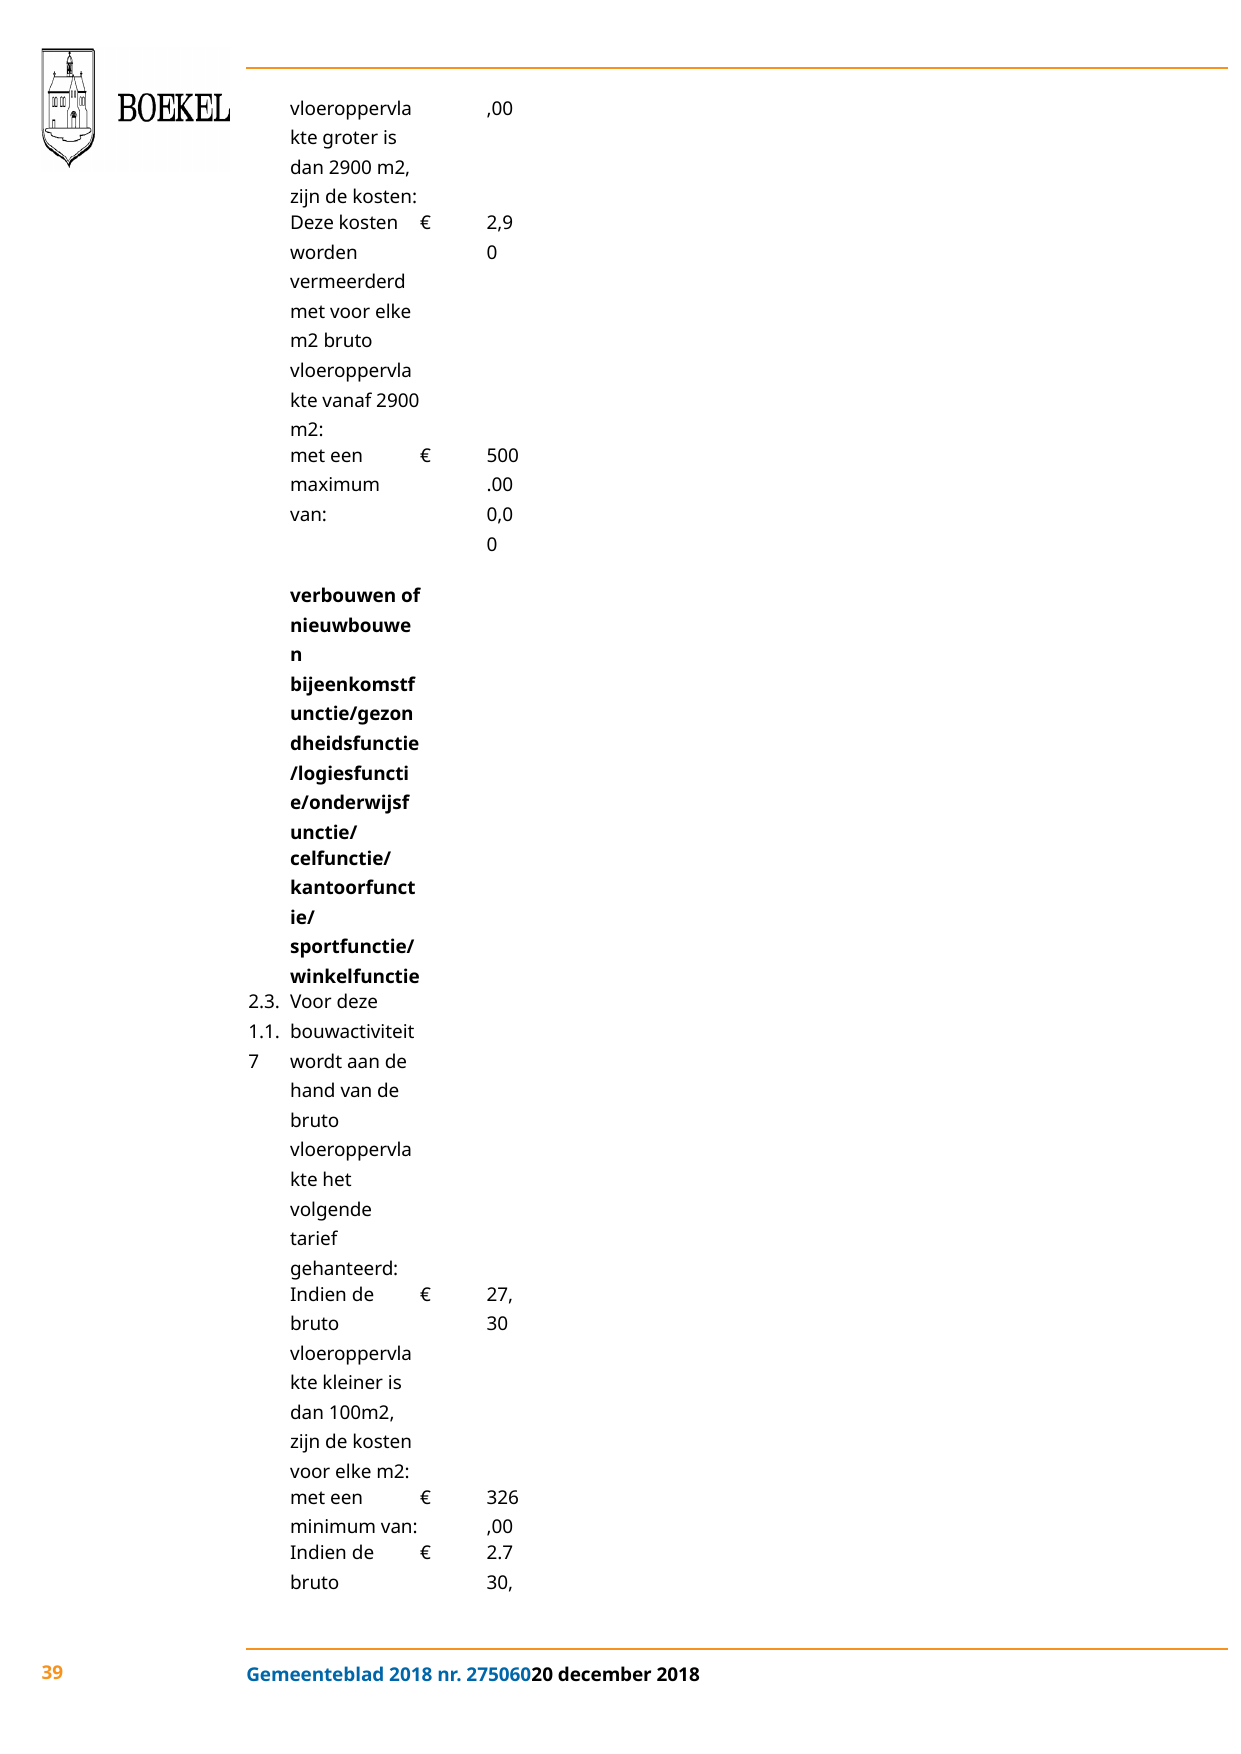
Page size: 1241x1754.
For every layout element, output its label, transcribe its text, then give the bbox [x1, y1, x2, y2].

table_cell [1052, 557, 1085, 582]
table_cell Indien de bruto vloeroppervlakte kleiner is dan 100m2, zijn de kosten voor elke m2: [290, 1281, 420, 1484]
table_cell [553, 209, 586, 442]
table_cell [1118, 442, 1152, 557]
table_cell [553, 442, 586, 557]
table_cell [586, 1484, 619, 1539]
table_cell [852, 1484, 885, 1539]
table_cell [985, 442, 1018, 557]
table_cell € [420, 442, 453, 557]
table_cell [1118, 989, 1152, 1281]
table_cell [1085, 95, 1118, 209]
table_cell verbouwen of nieuwbouwen bijeenkomstfunctie/gezondheidsfunctie/logiesfunctie/onderwijsfunctie/ [290, 582, 420, 845]
table_cell [248, 845, 290, 989]
table_cell [586, 95, 619, 209]
table_cell [453, 557, 486, 582]
table_cell [620, 1281, 653, 1484]
table_cell [686, 95, 719, 209]
table_cell [653, 582, 686, 845]
table_cell [620, 209, 653, 442]
table_cell [520, 989, 553, 1281]
table_cell [919, 1484, 952, 1539]
table_cell [486, 557, 520, 582]
table_cell [1085, 989, 1118, 1281]
table_cell [248, 209, 290, 442]
table_cell [753, 989, 786, 1281]
table_cell [586, 845, 619, 989]
table_cell [786, 209, 819, 442]
table_cell [985, 1281, 1018, 1484]
table_cell [686, 1539, 719, 1594]
table_cell met een maximum van: [290, 442, 420, 557]
table_cell 500.000,00 [486, 442, 520, 557]
table_cell [1085, 1539, 1118, 1594]
table_cell [885, 442, 919, 557]
table_cell [453, 1484, 486, 1539]
table_cell [985, 95, 1018, 209]
table_cell [1019, 209, 1052, 442]
table_cell [719, 989, 752, 1281]
table_cell [885, 95, 919, 209]
table_cell [520, 209, 553, 442]
table_cell [486, 989, 520, 1281]
table_cell [819, 1281, 852, 1484]
table_cell [885, 1484, 919, 1539]
table_cell Indien de bruto [290, 1539, 420, 1594]
table_cell [620, 557, 653, 582]
table_cell [952, 442, 985, 557]
table_cell [952, 1484, 985, 1539]
table_cell [719, 1281, 752, 1484]
table_cell [1052, 209, 1085, 442]
table_cell [453, 442, 486, 557]
table_cell [885, 1281, 919, 1484]
table_cell [819, 95, 852, 209]
table_cell [1052, 1281, 1085, 1484]
table_cell [290, 557, 420, 582]
table_cell [819, 989, 852, 1281]
table_cell [753, 1484, 786, 1539]
table_cell [453, 989, 486, 1281]
table_cell [885, 557, 919, 582]
table_cell [453, 1539, 486, 1594]
table_cell [1118, 209, 1152, 442]
table_cell [520, 95, 553, 209]
table_cell [520, 582, 553, 845]
table_cell [819, 582, 852, 845]
table_cell [852, 1281, 885, 1484]
table_cell [420, 989, 453, 1281]
table_cell [919, 442, 952, 557]
table_cell [786, 442, 819, 557]
table_cell [1052, 442, 1085, 557]
table_cell [885, 582, 919, 845]
table_cell [520, 1484, 553, 1539]
table_cell [1118, 1281, 1152, 1484]
table_cell [919, 557, 952, 582]
table_cell [586, 442, 619, 557]
table_cell [753, 95, 786, 209]
table_cell [653, 845, 686, 989]
table_cell [819, 557, 852, 582]
table_cell [1052, 582, 1085, 845]
table_cell [686, 582, 719, 845]
table_cell [553, 95, 586, 209]
table_cell [885, 209, 919, 442]
table_cell [919, 845, 952, 989]
table_cell [753, 1281, 786, 1484]
table_cell [653, 989, 686, 1281]
table_cell [919, 989, 952, 1281]
table_cell [919, 582, 952, 845]
table_cell [952, 989, 985, 1281]
table_cell [786, 1484, 819, 1539]
table_cell [852, 989, 885, 1281]
table_cell [819, 209, 852, 442]
table_cell [985, 1539, 1018, 1594]
table_cell [553, 1281, 586, 1484]
table_cell [719, 442, 752, 557]
table_cell [653, 1484, 686, 1539]
table_cell [1052, 989, 1085, 1281]
table_cell [653, 209, 686, 442]
table_cell [786, 557, 819, 582]
table_cell [786, 95, 819, 209]
table_cell [620, 95, 653, 209]
table_cell [486, 845, 520, 989]
table_cell [248, 1484, 290, 1539]
table_cell [1118, 95, 1152, 209]
table_cell [1052, 1539, 1085, 1594]
table_cell [952, 557, 985, 582]
table_cell [852, 1539, 885, 1594]
table_cell [952, 1281, 985, 1484]
table_cell [919, 95, 952, 209]
table_cell [819, 442, 852, 557]
table_cell [1052, 845, 1085, 989]
table_cell [1019, 845, 1052, 989]
table_cell [852, 845, 885, 989]
table_cell [985, 1484, 1018, 1539]
table_cell [1019, 1281, 1052, 1484]
table_cell [985, 557, 1018, 582]
table_cell [420, 95, 453, 209]
table_cell 2.730, [486, 1539, 520, 1594]
table_cell [885, 989, 919, 1281]
table_cell [852, 582, 885, 845]
table_cell [753, 582, 786, 845]
table_cell [1085, 1281, 1118, 1484]
table_cell [753, 442, 786, 557]
table_cell [919, 1281, 952, 1484]
table_cell met een minimum van: [290, 1484, 420, 1539]
table_cell [719, 845, 752, 989]
table_cell [786, 1281, 819, 1484]
table_cell [686, 989, 719, 1281]
table_cell [420, 845, 453, 989]
table_cell [1085, 557, 1118, 582]
table_cell [1019, 582, 1052, 845]
table_cell [1019, 1539, 1052, 1594]
table_cell celfunctie/kantoorfunctie/sportfunctie/winkelfunctie [290, 845, 420, 989]
picture [41, 47, 231, 172]
table_cell [553, 845, 586, 989]
table_cell [586, 557, 619, 582]
table_cell [885, 1539, 919, 1594]
table_cell [719, 1484, 752, 1539]
table_cell [1085, 209, 1118, 442]
table_cell [819, 1484, 852, 1539]
table_cell [1118, 1484, 1152, 1539]
table_cell [985, 989, 1018, 1281]
table_cell [952, 582, 985, 845]
table_cell [819, 845, 852, 989]
table_cell [1118, 1539, 1152, 1594]
table_cell [553, 1539, 586, 1594]
table_cell [453, 95, 486, 209]
table_cell [653, 95, 686, 209]
table_cell [586, 1281, 619, 1484]
table_cell [520, 1539, 553, 1594]
table_cell [248, 442, 290, 557]
table_cell [586, 582, 619, 845]
table_cell [1019, 442, 1052, 557]
table_cell [453, 582, 486, 845]
table_cell [719, 582, 752, 845]
table_cell [520, 845, 553, 989]
table_cell [952, 1539, 985, 1594]
table_cell [753, 557, 786, 582]
table_cell [453, 209, 486, 442]
table_cell [453, 1281, 486, 1484]
table_cell € [420, 1484, 453, 1539]
table_cell [1085, 442, 1118, 557]
table_cell [586, 209, 619, 442]
table_cell 27,30 [486, 1281, 520, 1484]
table_cell [586, 1539, 619, 1594]
table_cell [952, 845, 985, 989]
table_cell [719, 209, 752, 442]
table_cell [1019, 1484, 1052, 1539]
table_cell [248, 95, 290, 209]
table_cell [520, 557, 553, 582]
table_cell [653, 557, 686, 582]
table_cell € [420, 1539, 453, 1594]
table_cell [248, 1539, 290, 1594]
table_cell € [420, 1281, 453, 1484]
table_cell [1019, 557, 1052, 582]
table_cell [985, 845, 1018, 989]
table_cell [520, 442, 553, 557]
table_cell [1052, 1484, 1085, 1539]
table_cell 2,90 [486, 209, 520, 442]
table_cell [553, 989, 586, 1281]
table_cell [852, 95, 885, 209]
table_cell [919, 1539, 952, 1594]
table_cell [553, 557, 586, 582]
table_cell [719, 1539, 752, 1594]
table_cell [852, 209, 885, 442]
table_cell [686, 1484, 719, 1539]
table_cell [686, 845, 719, 989]
table_cell [719, 95, 752, 209]
table_cell [786, 1539, 819, 1594]
table_cell [248, 1281, 290, 1484]
table_cell [753, 209, 786, 442]
table_cell [420, 557, 453, 582]
table_cell [620, 442, 653, 557]
table_cell ,00 [486, 95, 520, 209]
table_cell [453, 845, 486, 989]
table_cell [952, 209, 985, 442]
table_cell [686, 209, 719, 442]
table_cell [885, 845, 919, 989]
table_cell [852, 557, 885, 582]
table_cell [1085, 582, 1118, 845]
table_cell [985, 582, 1018, 845]
table_cell [620, 989, 653, 1281]
table_cell [786, 845, 819, 989]
table_cell [1019, 989, 1052, 1281]
table_cell [653, 1539, 686, 1594]
table_cell [248, 582, 290, 845]
table_cell [1118, 845, 1152, 989]
table_cell [620, 1484, 653, 1539]
table_cell [753, 845, 786, 989]
table_cell [1085, 1484, 1118, 1539]
table_cell [620, 1539, 653, 1594]
table_cell [786, 989, 819, 1281]
table_cell [1052, 95, 1085, 209]
table_cell [653, 1281, 686, 1484]
table_cell [852, 442, 885, 557]
table_cell 326,00 [486, 1484, 520, 1539]
table_cell [819, 1539, 852, 1594]
table_cell [553, 582, 586, 845]
table_cell [653, 442, 686, 557]
table_cell [248, 557, 290, 582]
table_cell Deze kosten worden vermeerderd met voor elke m2 bruto vloeroppervlakte vanaf 2900 m2: [290, 209, 420, 442]
table_cell [586, 989, 619, 1281]
table_cell [553, 1484, 586, 1539]
table_cell [420, 582, 453, 845]
table_cell [1118, 582, 1152, 845]
table_cell [686, 1281, 719, 1484]
table_cell [985, 209, 1018, 442]
table_cell [753, 1539, 786, 1594]
table_cell [1019, 95, 1052, 209]
table_cell [719, 557, 752, 582]
table_cell [486, 582, 520, 845]
table_cell 2.3.1.1.7 [248, 989, 290, 1281]
table_cell [919, 209, 952, 442]
table_cell [952, 95, 985, 209]
table_cell [520, 1281, 553, 1484]
table_cell [620, 582, 653, 845]
table_cell [786, 582, 819, 845]
table_cell Voor deze bouwactiviteit wordt aan de hand van de bruto vloeroppervlakte het volgende tarief gehanteerd: [290, 989, 420, 1281]
table_cell [620, 845, 653, 989]
table_cell [686, 557, 719, 582]
table_cell [1118, 557, 1152, 582]
table_cell vloeroppervlakte groter is dan 2900 m2, zijn de kosten: [290, 95, 420, 209]
table_cell € [420, 209, 453, 442]
table_cell [1085, 845, 1118, 989]
table_cell [686, 442, 719, 557]
